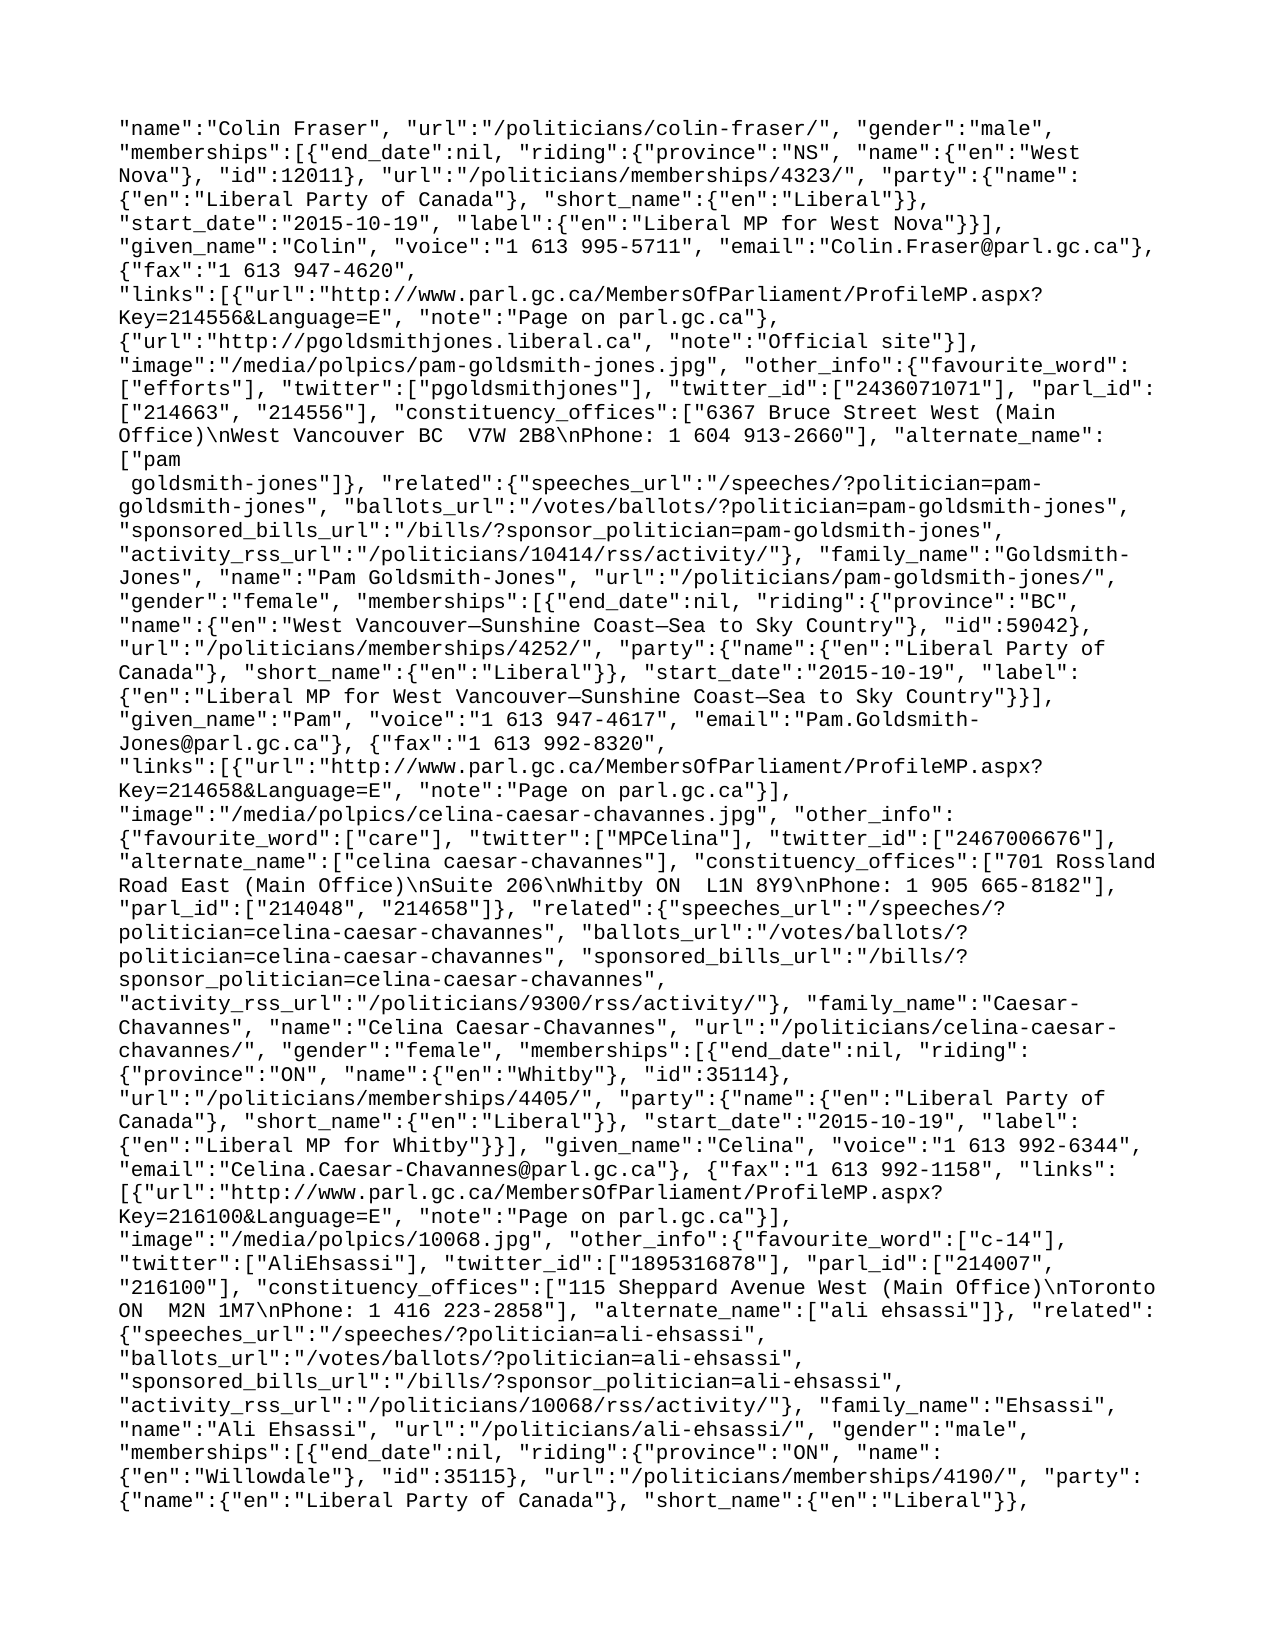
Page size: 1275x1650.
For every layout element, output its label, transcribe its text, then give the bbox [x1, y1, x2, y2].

text "name":"Colin Fraser", "url":"/politicians/colin-fraser/", "gender":"male", "memberships":[{"end_date":nil, "riding":{"province":"NS", "name":{"en":"West Nova"}, "id":12011}, "url":"/politicians/memberships/4323/", "party":{"name":{"en":"Liberal Party of Canada"}, "short_name":{"en":"Liberal"}}, "start_date":"2015-10-19", "label":{"en":"Liberal MP for West Nova"}}], "given_name":"Colin", "voice":"1 613 995-5711", "email":"Colin.Fraser@parl.gc.ca"}, {"fax":"1 613 947-4620", "links":[{"url":"http://www.parl.gc.ca/MembersOfParliament/ProfileMP.aspx?Key=214556&Language=E", "note":"Page on parl.gc.ca"}, {"url":"http://pgoldsmithjones.liberal.ca", "note":"Official site"}], "image":"/media/polpics/pam-goldsmith-jones.jpg", "other_info":{"favourite_word":["efforts"], "twitter":["pgoldsmithjones"], "twitter_id":["2436071071"], "parl_id":["214663", "214556"], "constituency_offices":["6367 Bruce Street West (Main Office)\nWest Vancouver BC V7W 2B8\nPhone: 1 604 913-2660"], "alternate_name":["pam [118, 118, 1157, 473]
text goldsmith-jones"]}, "related":{"speeches_url":"/speeches/?politician=pam-goldsmith-jones", "ballots_url":"/votes/ballots/?politician=pam-goldsmith-jones", "sponsored_bills_url":"/bills/?sponsor_politician=pam-goldsmith-jones", "activity_rss_url":"/politicians/10414/rss/activity/"}, "family_name":"Goldsmith-Jones", "name":"Pam Goldsmith-Jones", "url":"/politicians/pam-goldsmith-jones/", "gender":"female", "memberships":[{"end_date":nil, "riding":{"province":"BC", "name":{"en":"West Vancouver—Sunshine Coast—Sea to Sky Country"}, "id":59042}, "url":"/politicians/memberships/4252/", "party":{"name":{"en":"Liberal Party of Canada"}, "short_name":{"en":"Liberal"}}, "start_date":"2015-10-19", "label":{"en":"Liberal MP for West Vancouver—Sunshine Coast—Sea to Sky Country"}}], "given_name":"Pam", "voice":"1 613 947-4617", "email":"Pam.Goldsmith-Jones@parl.gc.ca"}, {"fax":"1 613 992-8320", "links":[{"url":"http://www.parl.gc.ca/MembersOfParliament/ProfileMP.aspx?Key=214658&Language=E", "note":"Page on parl.gc.ca"}], "image":"/media/polpics/celina-caesar-chavannes.jpg", "other_info":{"favourite_word":["care"], "twitter":["MPCelina"], "twitter_id":["2467006676"], "alternate_name":["celina caesar-chavannes"], "constituency_offices":["701 Rossland Road East (Main Office)\nSuite 206\nWhitby ON L1N 8Y9\nPhone: 1 905 665-8182"], "parl_id":["214048", "214658"]}, "related":{"speeches_url":"/speeches/?politician=celina-caesar-chavannes", "ballots_url":"/votes/ballots/?politician=celina-caesar-chavannes", "sponsored_bills_url":"/bills/?sponsor_politician=celina-caesar-chavannes", "activity_rss_url":"/politicians/9300/rss/activity/"}, "family_name":"Caesar-Chavannes", "name":"Celina Caesar-Chavannes", "url":"/politicians/celina-caesar-chavannes/", "gender":"female", "memberships":[{"end_date":nil, "riding":{"province":"ON", "name":{"en":"Whitby"}, "id":35114}, "url":"/politicians/memberships/4405/", "party":{"name":{"en":"Liberal Party of Canada"}, "short_name":{"en":"Liberal"}}, "start_date":"2015-10-19", "label":{"en":"Liberal MP for Whitby"}}], "given_name":"Celina", "voice":"1 613 992-6344", "email":"Celina.Caesar-Chavannes@parl.gc.ca"}, {"fax":"1 613 992-1158", "links":[{"url":"http://www.parl.gc.ca/MembersOfParliament/ProfileMP.aspx?Key=216100&Language=E", "note":"Page on parl.gc.ca"}], "image":"/media/polpics/10068.jpg", "other_info":{"favourite_word":["c-14"], "twitter":["AliEhsassi"], "twitter_id":["1895316878"], "parl_id":["214007", "216100"], "constituency_offices":["115 Sheppard Avenue West (Main Office)\nToronto ON M2N 1M7\nPhone: 1 416 223-2858"], "alternate_name":["ali ehsassi"]}, "related":{"speeches_url":"/speeches/?politician=ali-ehsassi", "ballots_url":"/votes/ballots/?politician=ali-ehsassi", "sponsored_bills_url":"/bills/?sponsor_politician=ali-ehsassi", "activity_rss_url":"/politicians/10068/rss/activity/"}, "family_name":"Ehsassi", "name":"Ali Ehsassi", "url":"/politicians/ali-ehsassi/", "gender":"male", "memberships":[{"end_date":nil, "riding":{"province":"ON", "name":{"en":"Willowdale"}, "id":35115}, "url":"/politicians/memberships/4190/", "party":{"name":{"en":"Liberal Party of Canada"}, "short_name":{"en":"Liberal"}}, [118, 473, 1157, 1513]
